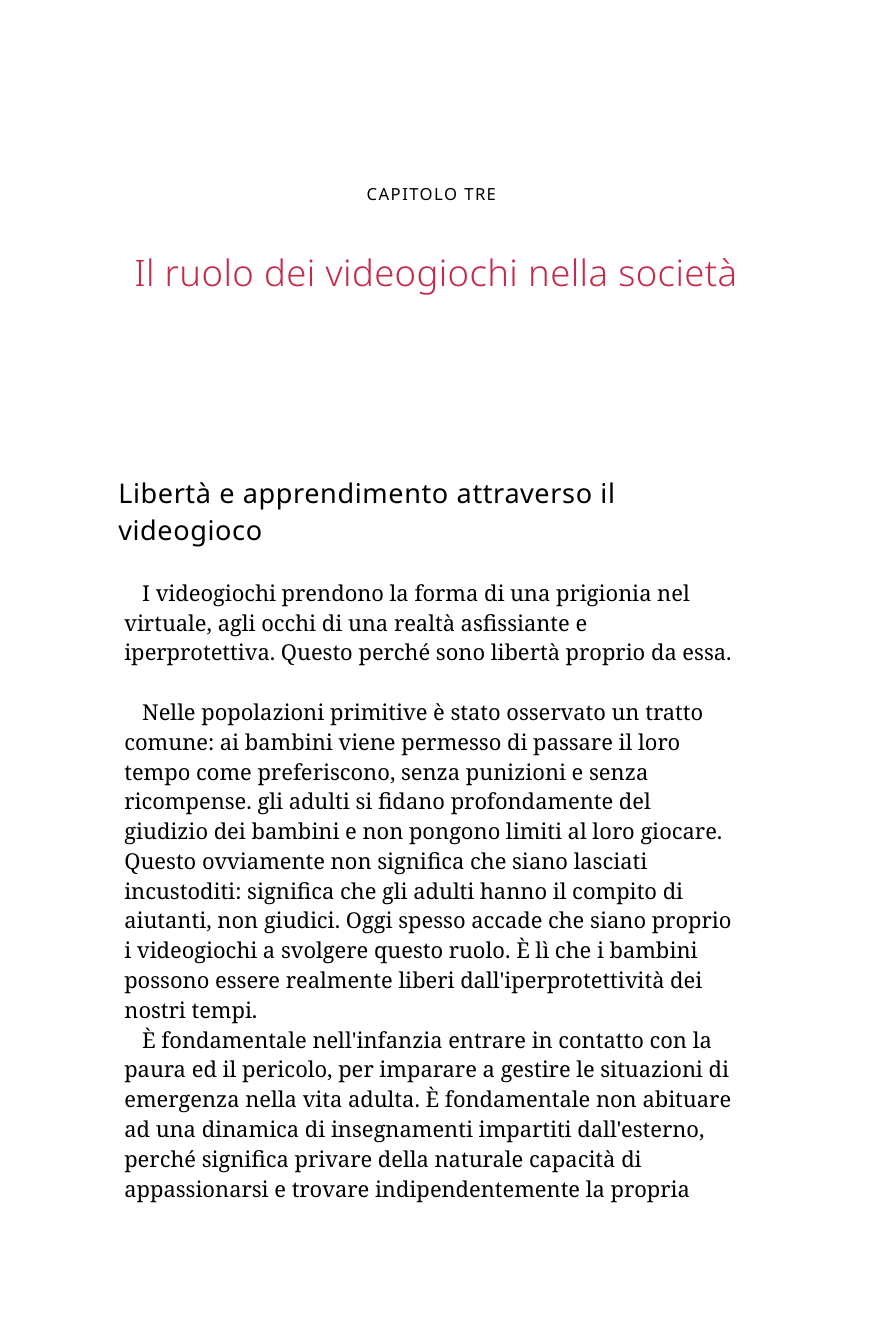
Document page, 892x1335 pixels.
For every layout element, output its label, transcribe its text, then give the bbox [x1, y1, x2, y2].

text Nelle popolazioni primitive è stato osservato un tratto comune: ai bambini viene permesso di passare il loro tempo come preferiscono, senza punizioni e senza ricompense. gli adulti si fidano profondamente del giudizio dei bambini e non pongono limiti al loro giocare. Questo ovviamente non significa che siano lasciati incustoditi: significa che gli adulti hanno il compito di aiutanti, non giudici. Oggi spesso accade che siano proprio i videogiochi a svolgere questo ruolo. È lì che i bambini possono essere realmente liberi dall'iperprotettività dei nostri tempi. [124, 697, 738, 1024]
subtitle Libertà e apprendimento attraverso il videogioco [118, 474, 738, 548]
text I videogiochi prendono la forma di una prigionia nel virtuale, agli occhi di una realtà asfissiante e iperprotettiva. Questo perché sono libertà proprio da essa. [124, 578, 738, 667]
subtitle Il ruolo dei videogiochi nella società [124, 248, 738, 297]
subtitle Capitolo tre [124, 183, 738, 206]
text È fondamentale nell'infanzia entrare in contatto con la paura ed il pericolo, per imparare a gestire le situazioni di emergenza nella vita adulta. È fondamentale non abituare ad una dinamica di insegnamenti impartiti dall'esterno, perché significa privare della naturale capacità di appassionarsi e trovare indipendentemente la propria [124, 1024, 738, 1203]
